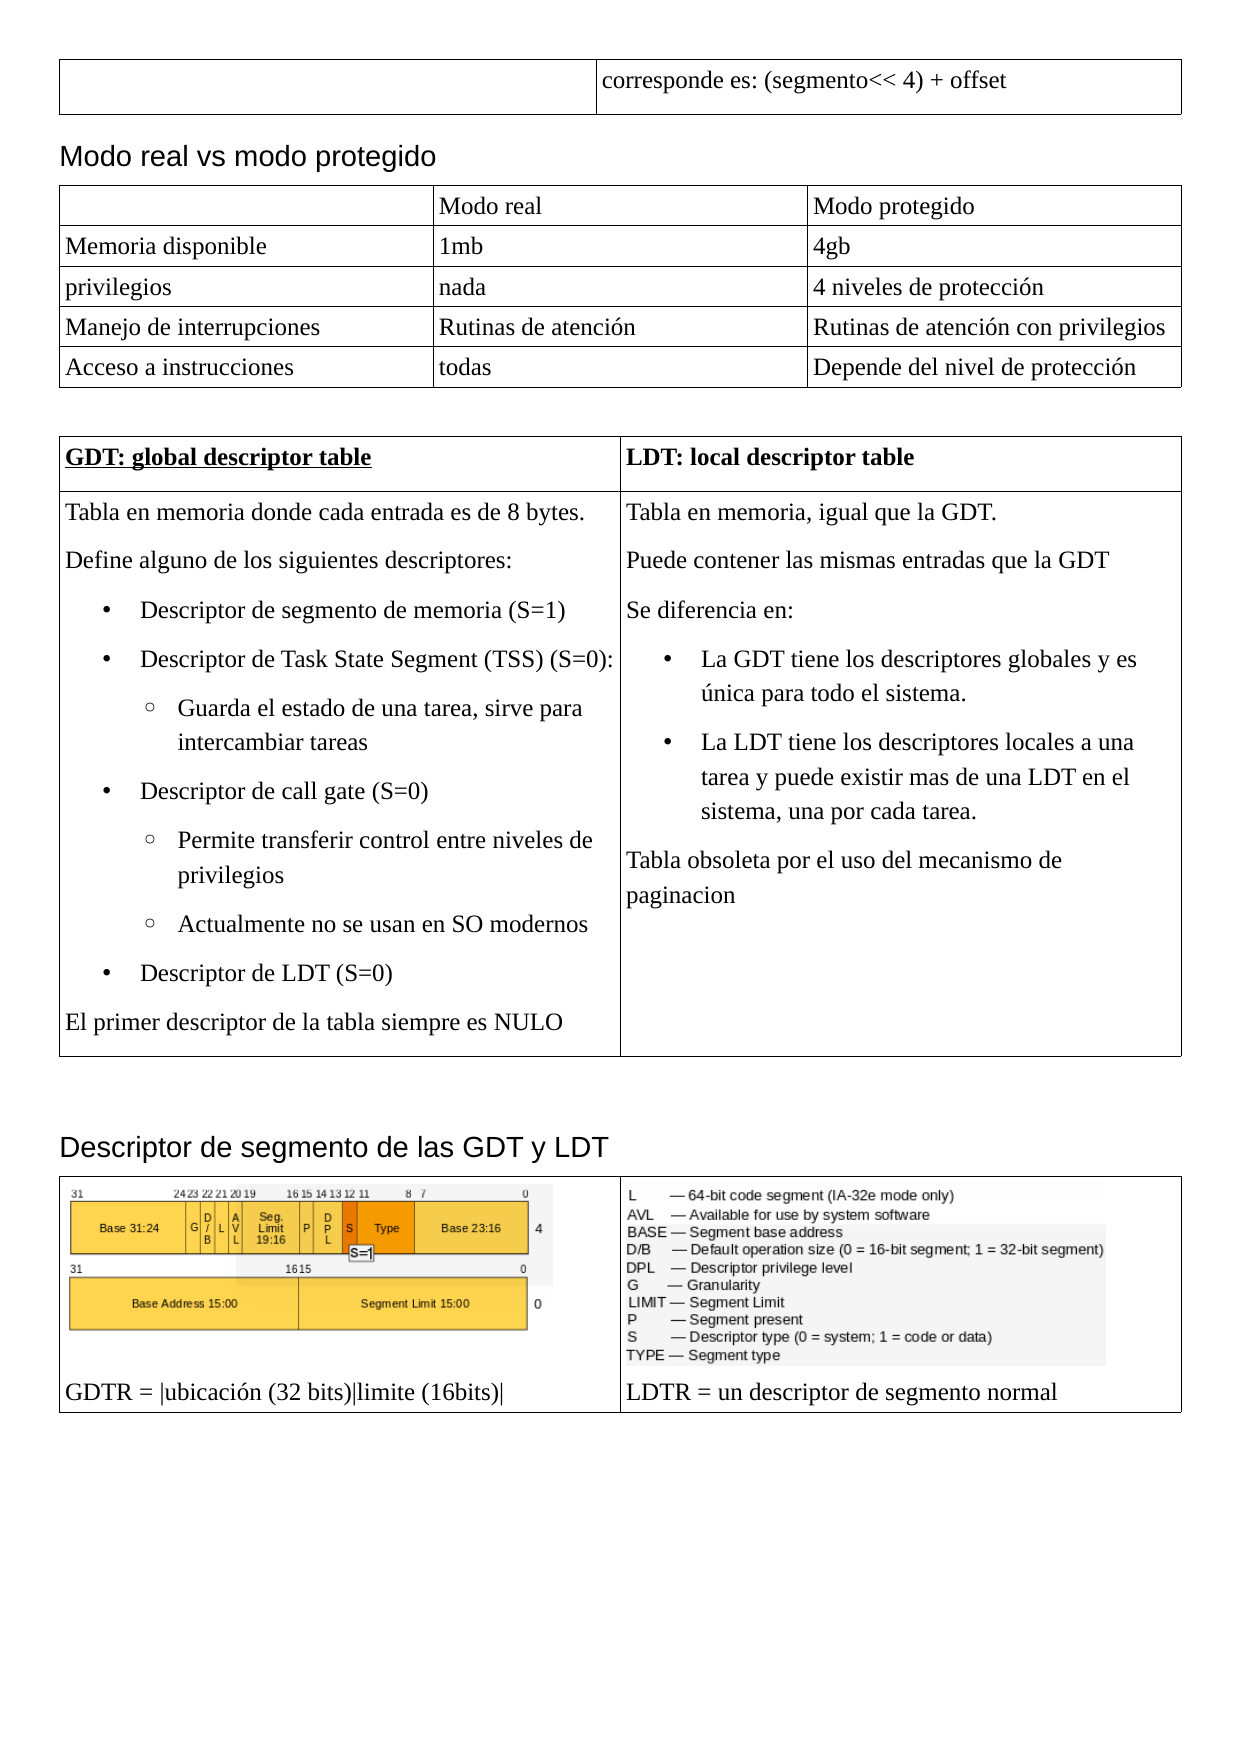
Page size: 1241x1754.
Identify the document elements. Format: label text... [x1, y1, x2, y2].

table_header [60, 60, 596, 114]
table_header Modo protegido [808, 186, 1181, 225]
picture [64, 1182, 554, 1339]
subtitle Descriptor de segmento de las GDT y LDT [59, 1130, 1181, 1164]
table_cell LDTR = un descriptor de segmento normal [621, 1371, 1181, 1412]
table_cell todas [434, 347, 807, 387]
table_cell Memoria disponible [60, 226, 433, 266]
table_header Modo real [434, 186, 807, 225]
table_cell Depende del nivel de protección [808, 347, 1181, 387]
table_cell Tabla en memoria, igual que la GDT. Puede contener las mismas entradas que la GDT Se diferencia en: La GDT tiene los descriptores globales y es única para todo el sistema. La LDT tiene los descriptores locales a una tarea y puede existir mas de una LDT en el sistema, una por cada tarea. Tabla obsoleta por el uso del mecanismo de paginacion [621, 492, 1181, 1056]
table_cell nada [434, 267, 807, 306]
table_header [621, 1177, 1181, 1371]
picture [625, 1182, 1107, 1366]
table_cell 1mb [434, 226, 807, 266]
table_cell privilegios [60, 267, 433, 306]
table_header LDT: local descriptor table [621, 437, 1181, 491]
subtitle Modo real vs modo protegido [59, 139, 1181, 173]
table_cell Acceso a instrucciones [60, 347, 433, 387]
table_cell GDTR = |ubicación (32 bits)|limite (16bits)| [60, 1371, 620, 1412]
table_cell Rutinas de atención con privilegios [808, 307, 1181, 346]
table_cell 4gb [808, 226, 1181, 266]
table_cell Tabla en memoria donde cada entrada es de 8 bytes. Define alguno de los siguientes descriptores: Descriptor de segmento de memoria (S=1) Descriptor de Task State Segment (TSS) (S=0): Guarda el estado de una tarea, sirve para intercambiar tareas Descriptor de call gate (S=0) Permite transferir control entre niveles de privilegios Actualmente no se usan en SO modernos Descriptor de LDT (S=0) El primer descriptor de la tabla siempre es NULO [60, 492, 620, 1056]
table_header GDT: global descriptor table [60, 437, 620, 491]
table_header [60, 186, 433, 225]
table_cell Rutinas de atención [434, 307, 807, 346]
table_header [60, 1177, 620, 1371]
table_header corresponde es: (segmento<< 4) + offset [597, 60, 1181, 114]
table_cell Manejo de interrupciones [60, 307, 433, 346]
table_cell 4 niveles de protección [808, 267, 1181, 306]
